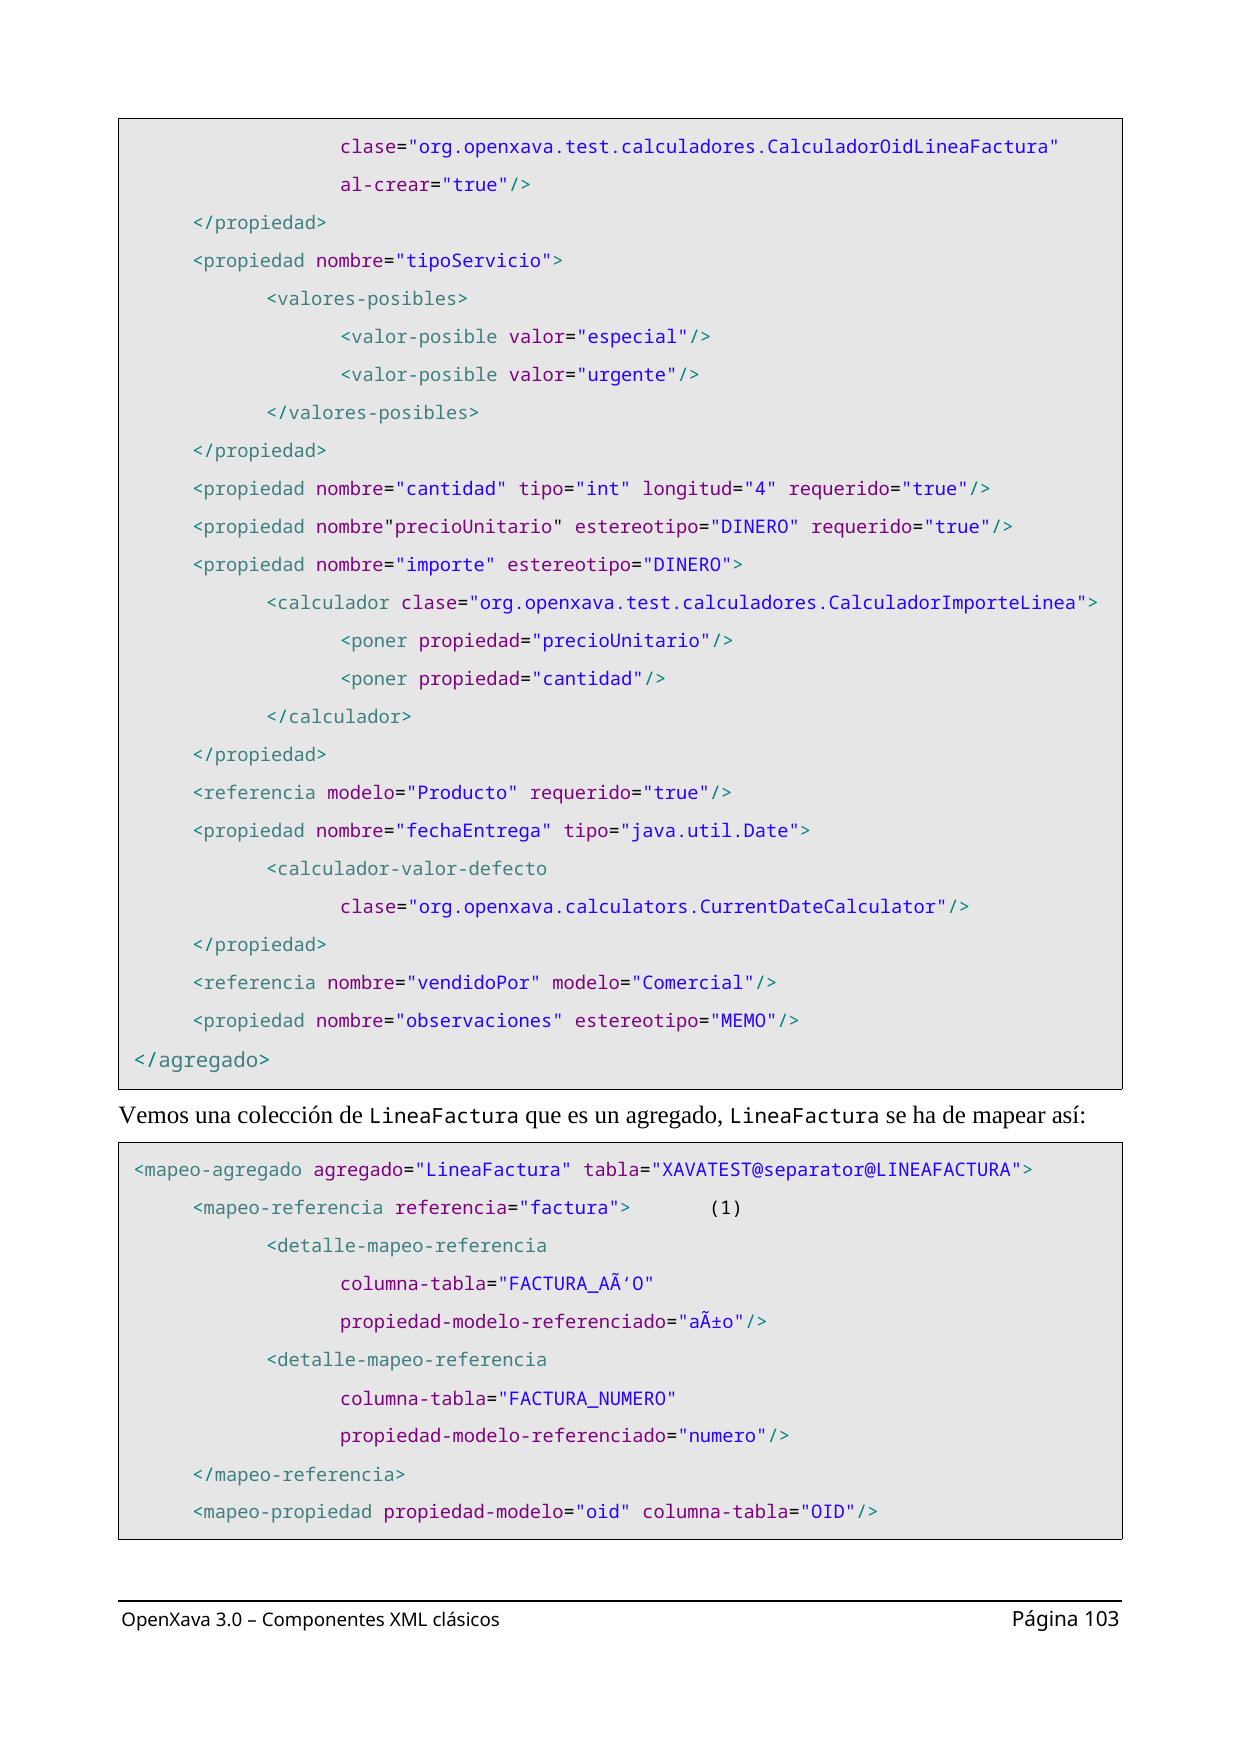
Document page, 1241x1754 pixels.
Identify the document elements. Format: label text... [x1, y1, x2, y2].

text <detalle-mapeo-referencia [119, 1332, 1122, 1370]
text </calculador> [119, 688, 1122, 726]
text </mapeo-referencia> [119, 1446, 1122, 1484]
text propiedad-modelo-referenciado="numero"/> [119, 1408, 1122, 1446]
text <poner propiedad="cantidad"/> [119, 650, 1122, 688]
text </propiedad> [119, 726, 1122, 764]
text <propiedad nombre="fechaEntrega" tipo="java.util.Date"> [119, 802, 1122, 841]
text <valor-posible valor="urgente"/> [119, 346, 1122, 384]
text al-crear="true"/> [119, 156, 1122, 194]
text <propiedad nombre="cantidad" tipo="int" longitud="4" requerido="true"/> [119, 460, 1122, 498]
text clase="org.openxava.calculators.CurrentDateCalculator"/> [119, 878, 1122, 917]
text </valores-posibles> [119, 384, 1122, 422]
text <mapeo-agregado agregado="LineaFactura" tabla="XAVATEST@separator@LINEAFACTURA"> [119, 1143, 1122, 1180]
text <propiedad nombre="importe" estereotipo="DINERO"> [119, 536, 1122, 574]
text <mapeo-referencia referencia="factura"> (1) [119, 1180, 1122, 1218]
text <calculador clase="org.openxava.test.calculadores.CalculadorImporteLinea"> [119, 574, 1122, 612]
text <poner propiedad="precioUnitario"/> [119, 612, 1122, 650]
text </agregado> [119, 1031, 1122, 1089]
text </propiedad> [119, 194, 1122, 232]
text <propiedad nombre="observaciones" estereotipo="MEMO"/> [119, 993, 1122, 1031]
text <valor-posible valor="especial"/> [119, 308, 1122, 346]
text <referencia modelo="Producto" requerido="true"/> [119, 764, 1122, 802]
text columna-tabla="FACTURA_AÃ‘O" [119, 1256, 1122, 1294]
text <calculador-valor-defecto [119, 841, 1122, 878]
text columna-tabla="FACTURA_NUMERO" [119, 1370, 1122, 1408]
text </propiedad> [119, 422, 1122, 460]
text clase="org.openxava.test.calculadores.CalculadorOidLineaFactura" [119, 119, 1122, 156]
text <propiedad nombre"precioUnitario" estereotipo="DINERO" requerido="true"/> [119, 498, 1122, 536]
text </propiedad> [119, 917, 1122, 954]
text <referencia nombre="vendidoPor" modelo="Comercial"/> [119, 954, 1122, 993]
text <propiedad nombre="tipoServicio"> [119, 232, 1122, 270]
text Vemos una colección de LineaFactura que es un agregado, LineaFactura se ha de mapear así: [118, 1101, 1122, 1129]
text <valores-posibles> [119, 270, 1122, 308]
text <mapeo-propiedad propiedad-modelo="oid" columna-tabla="OID"/> [119, 1484, 1122, 1539]
text <detalle-mapeo-referencia [119, 1218, 1122, 1256]
text propiedad-modelo-referenciado="aÃ±o"/> [119, 1294, 1122, 1332]
